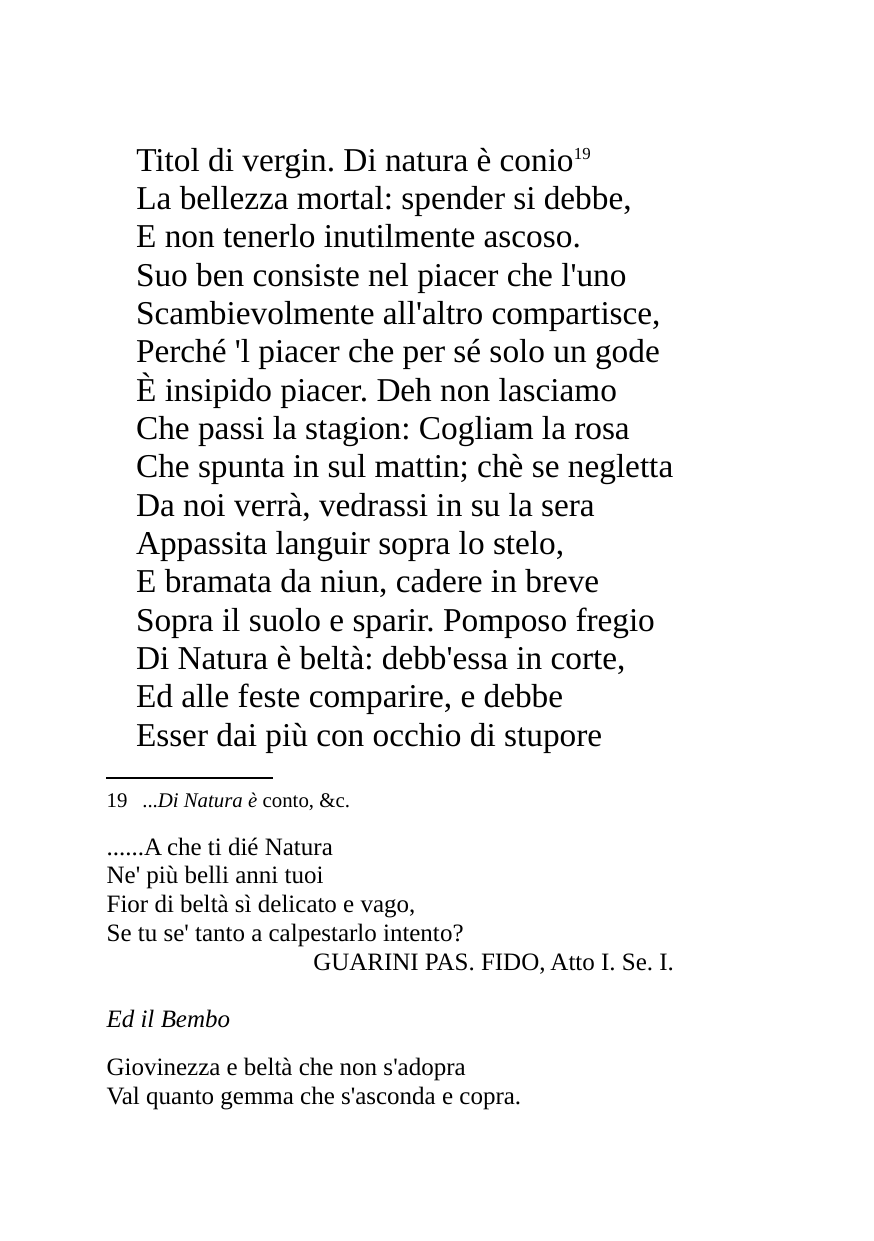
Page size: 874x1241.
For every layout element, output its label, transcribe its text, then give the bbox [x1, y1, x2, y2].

text ...Di Natura è conto, &c. [106, 784, 768, 813]
text Se tu se' tanto a calpestarlo intento? [106, 918, 768, 947]
text Val quanto gemma che s'asconda e copra. [106, 1081, 768, 1110]
text La bellezza mortal: spender si debbe, [106, 178, 768, 217]
text Esser dai più con occhio di stupore [106, 715, 768, 753]
text E bramata da niun, cadere in breve [106, 562, 768, 600]
text E non tenerlo inutilmente ascoso. [106, 217, 768, 255]
text ......A che ti dié Natura [106, 832, 768, 861]
text Sopra il suolo e sparir. Pomposo fregio [106, 600, 768, 638]
text Perché 'l piacer che per sé solo un gode [106, 332, 768, 370]
text Giovinezza e beltà che non s'adopra [106, 1052, 768, 1081]
text Suo ben consiste nel piacer che l'uno [106, 255, 768, 293]
text Titol di vergin. Di natura è conio [106, 140, 768, 178]
text Che spunta in sul mattin; chè se negletta [106, 447, 768, 485]
text Di Natura è beltà: debb'essa in corte, [106, 638, 768, 677]
text GUARINI PAS. FIDO, Atto I. Se. I. [313, 947, 768, 976]
text Da noi verrà, vedrassi in su la sera [106, 485, 768, 523]
text Ed alle feste comparire, e debbe [106, 677, 768, 715]
text Ed il Bembo [106, 1004, 768, 1033]
text Fior di beltà sì delicato e vago, [106, 889, 768, 918]
text Appassita languir sopra lo stelo, [106, 523, 768, 562]
text È insipido piacer. Deh non lasciamo [106, 370, 768, 408]
text Scambievolmente all'altro compartisce, [106, 293, 768, 332]
text Ne' più belli anni tuoi [106, 861, 768, 889]
text Che passi la stagion: Cogliam la rosa [106, 408, 768, 447]
